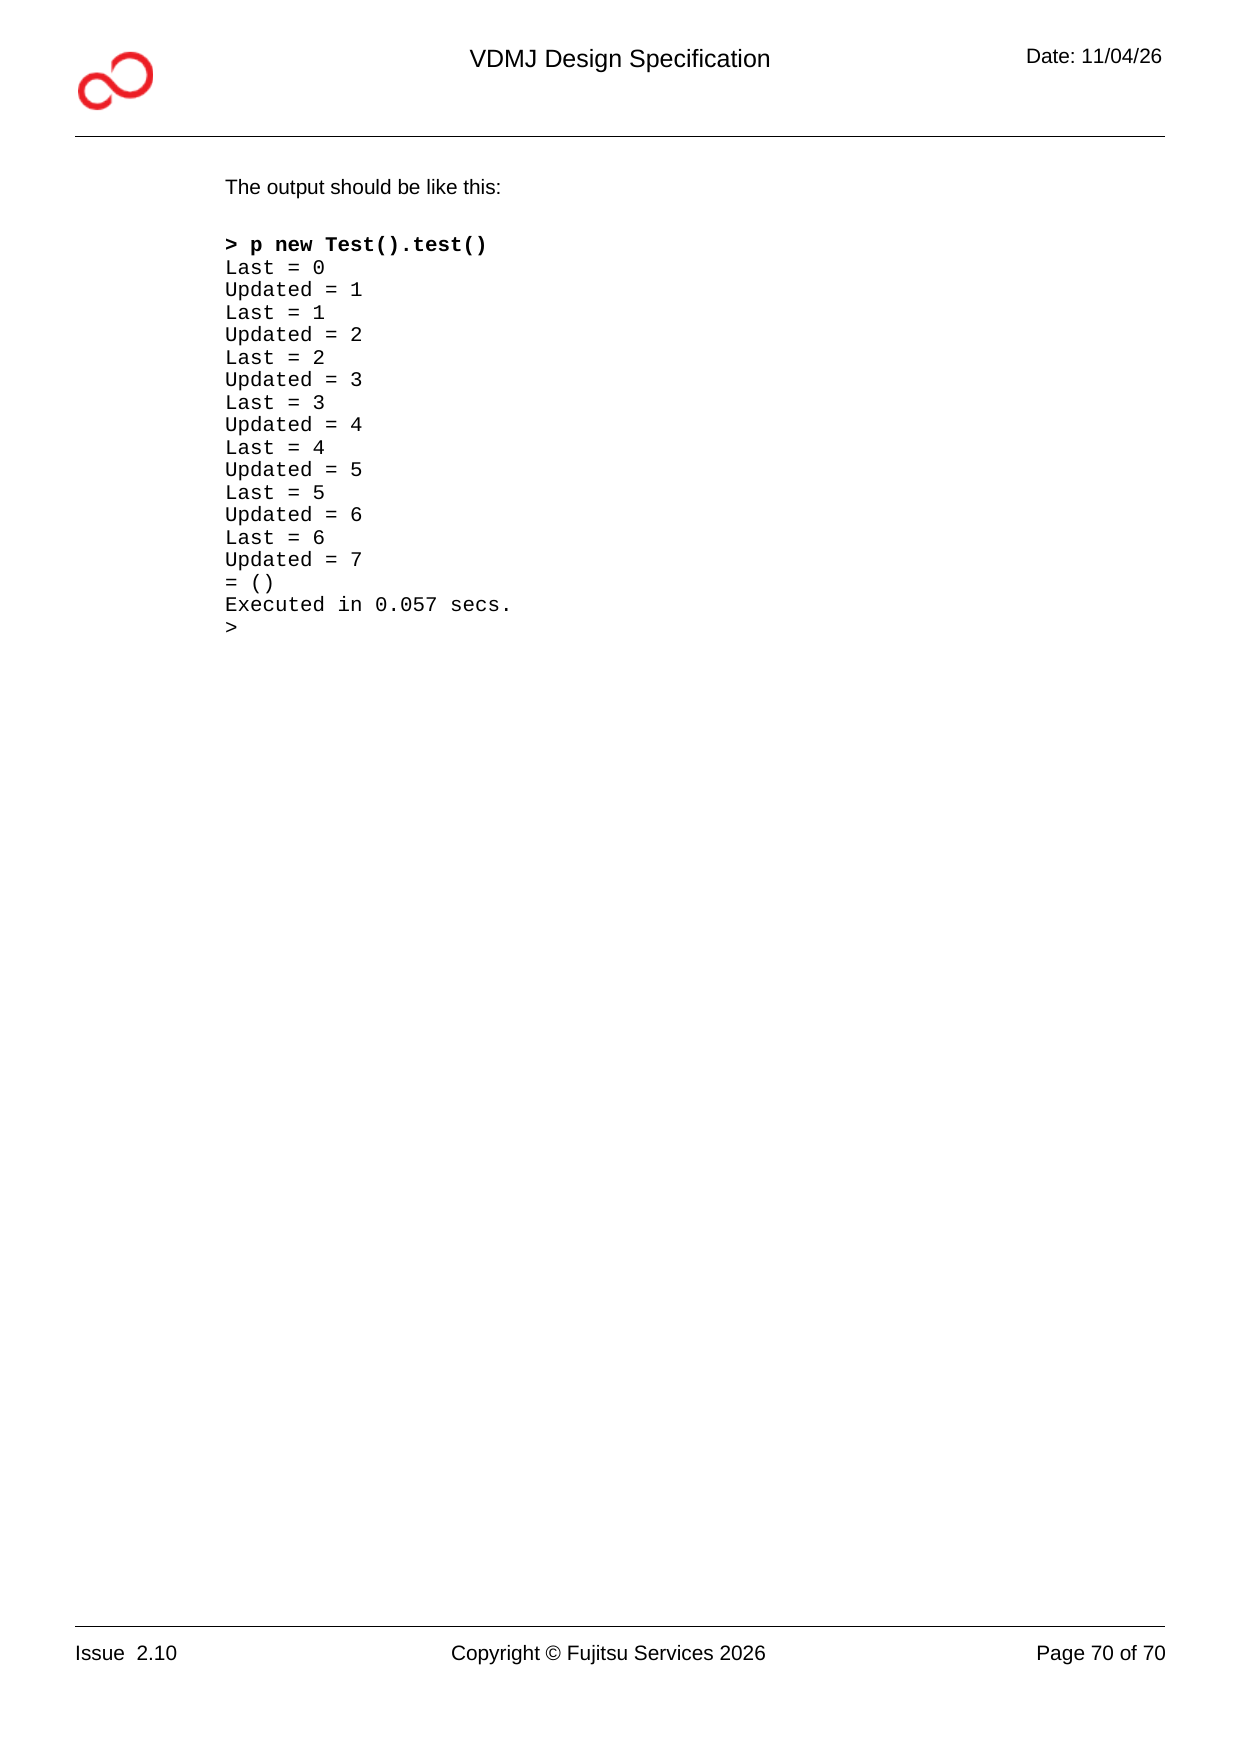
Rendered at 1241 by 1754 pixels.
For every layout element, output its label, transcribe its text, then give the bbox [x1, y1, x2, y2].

text Last = 1 [225, 301, 1165, 324]
text Last = 5 [225, 481, 1165, 504]
text Last = 0 [225, 256, 1165, 279]
text The output should be like this: [225, 175, 1165, 199]
text Updated = 1 [225, 279, 1165, 301]
picture [78, 44, 153, 120]
text = () [225, 571, 1165, 594]
text Last = 2 [225, 346, 1165, 369]
text Updated = 3 [225, 369, 1165, 391]
text Updated = 2 [225, 324, 1165, 346]
text > [225, 616, 1165, 639]
text Updated = 4 [225, 414, 1165, 436]
text Updated = 6 [225, 504, 1165, 526]
text Last = 3 [225, 391, 1165, 414]
text Updated = 7 [225, 549, 1165, 571]
text Executed in 0.057 secs. [225, 594, 1165, 616]
text Updated = 5 [225, 459, 1165, 481]
text Last = 6 [225, 526, 1165, 549]
text Last = 4 [225, 436, 1165, 459]
text > p new Test().test() [225, 234, 1165, 256]
